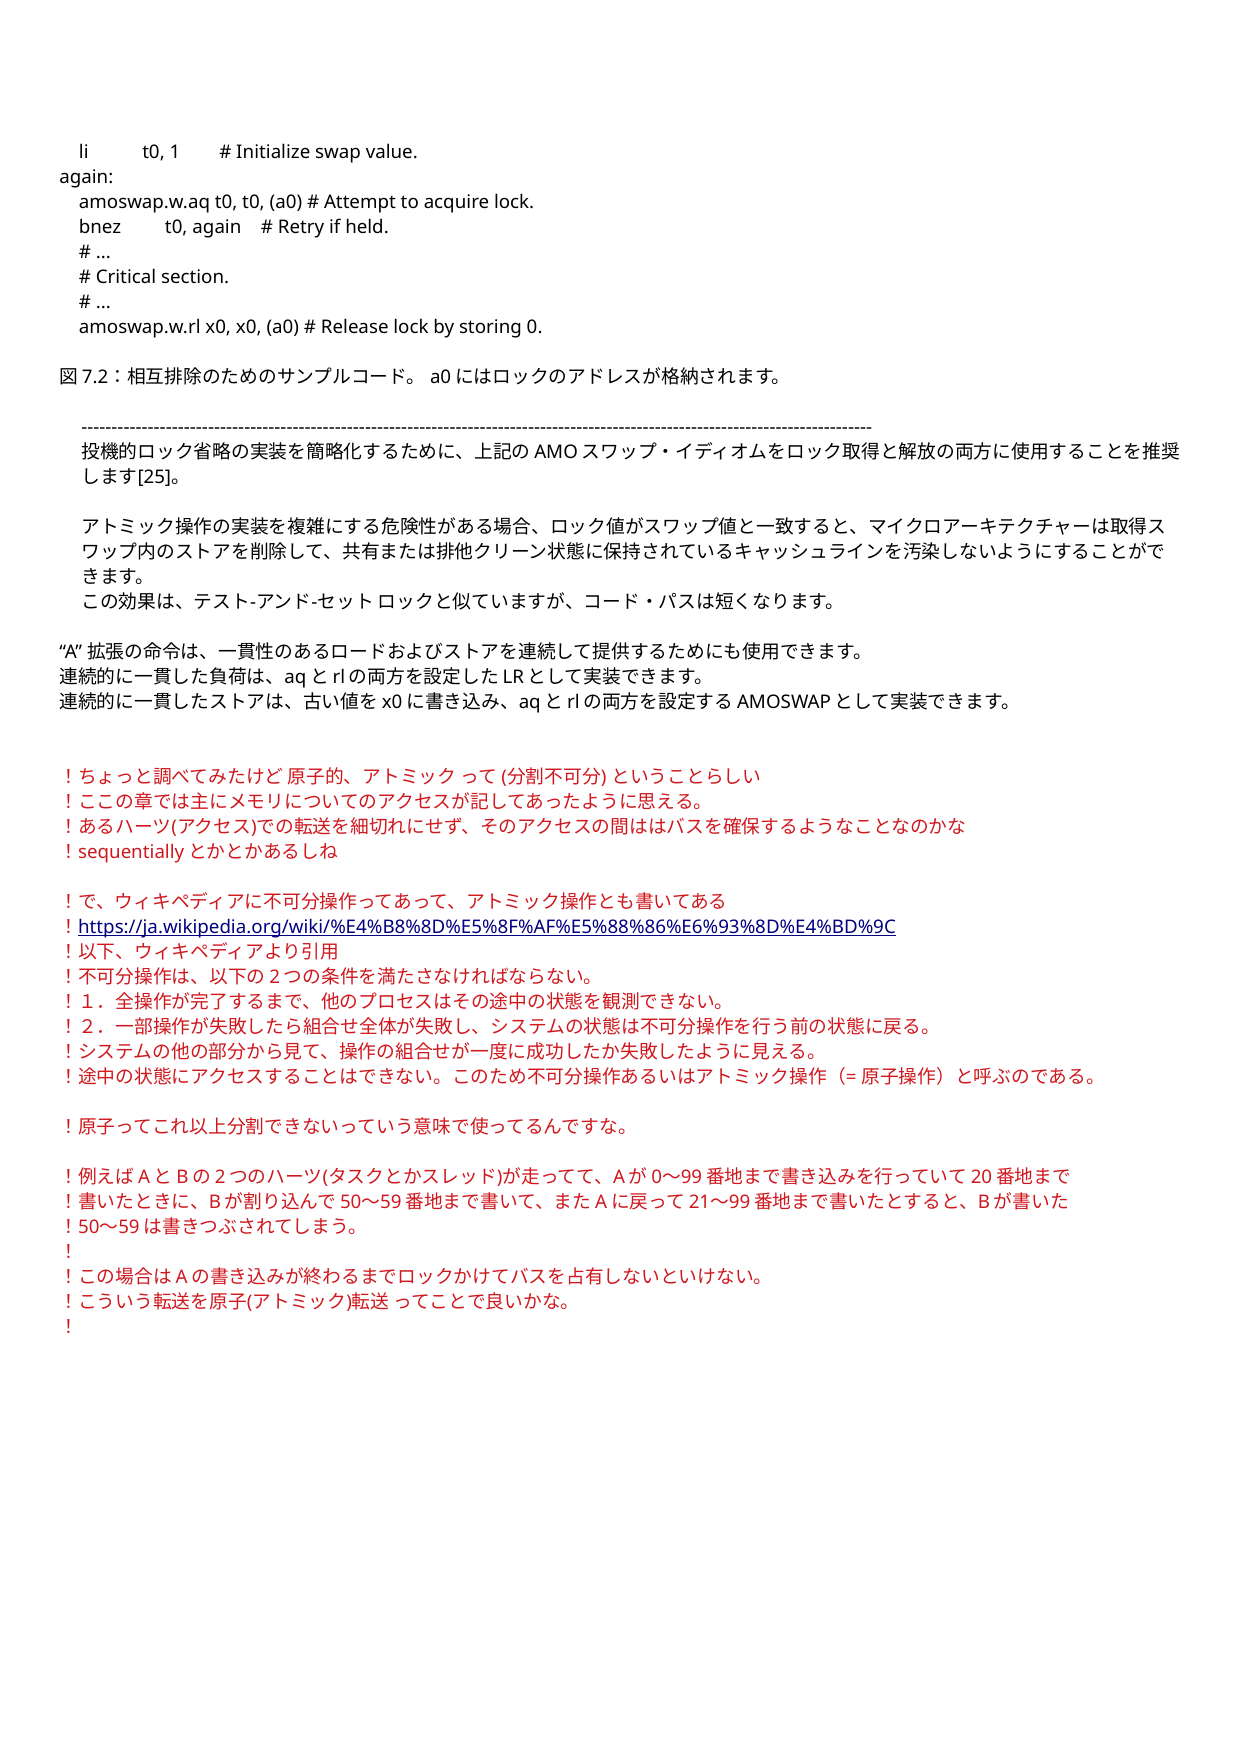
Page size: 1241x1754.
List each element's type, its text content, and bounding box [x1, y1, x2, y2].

text “A” 拡張の命令は、一貫性のあるロードおよびストアを連続して提供するためにも使用できます。 [59, 638, 1181, 663]
text 投機的ロック省略の実装を簡略化するために、上記のAMOスワップ・イディオムをロック取得と解放の両方に使用することを推奨します[25]。 [81, 438, 1181, 488]
text ！で、ウィキペディアに不可分操作ってあって、アトミック操作とも書いてある [59, 888, 1181, 913]
text ！あるハーツ(アクセス)での転送を細切れにせず、そのアクセスの間ははバスを確保するようなことなのかな [59, 813, 1181, 838]
text ！例えばAとBの2つのハーツ(タスクとかスレッド)が走ってて、Aが0～99番地まで書き込みを行っていて20番地まで [59, 1163, 1181, 1188]
text ！この場合はAの書き込みが終わるまでロックかけてバスを占有しないといけない。 [59, 1263, 1181, 1288]
text ----------------------------------------------------------------------------------------------------------------------------------- [81, 413, 1181, 438]
text # ... [59, 238, 1181, 263]
text 図7.2：相互排除のためのサンプルコード。 a0にはロックのアドレスが格納されます。 [59, 363, 1181, 388]
text # Critical section. [59, 263, 1181, 288]
text ！ [59, 1313, 1181, 1338]
text ！システムの他の部分から見て、操作の組合せが一度に成功したか失敗したように見える。 [59, 1038, 1181, 1063]
text ！書いたときに、Bが割り込んで50～59番地まで書いて、またAに戻って21～99番地まで書いたとすると、Bが書いた [59, 1188, 1181, 1213]
text ！原子ってこれ以上分割できないっていう意味で使ってるんですな。 [59, 1113, 1181, 1138]
text ！ [59, 1238, 1181, 1263]
text li t0, 1 # Initialize swap value. [59, 138, 1181, 163]
text ！ちょっと調べてみたけど 原子的、アトミック って (分割不可分) ということらしい [59, 763, 1181, 788]
text ！50～59は書きつぶされてしまう。 [59, 1213, 1181, 1238]
text ！不可分操作は、以下の2つの条件を満たさなければならない。 [59, 963, 1181, 988]
text bnez t0, again # Retry if held. [59, 213, 1181, 238]
text ！ここの章では主にメモリについてのアクセスが記してあったように思える。 [59, 788, 1181, 813]
text ！２．一部操作が失敗したら組合せ全体が失敗し、システムの状態は不可分操作を行う前の状態に戻る。 [59, 1013, 1181, 1038]
text ！sequentiallyとかとかあるしね [59, 838, 1181, 863]
text ！https://ja.wikipedia.org/wiki/%E4%B8%8D%E5%8F%AF%E5%88%86%E6%93%8D%E4%BD%9C [59, 913, 1181, 938]
text ！こういう転送を原子(アトミック)転送 ってことで良いかな。 [59, 1288, 1181, 1313]
text ！１．全操作が完了するまで、他のプロセスはその途中の状態を観測できない。 [59, 988, 1181, 1013]
text アトミック操作の実装を複雑にする危険性がある場合、ロック値がスワップ値と一致すると、マイクロアーキテクチャーは取得スワップ内のストアを削除して、共有または排他クリーン状態に保持されているキャッシュラインを汚染しないようにすることができます。 [81, 513, 1181, 588]
text amoswap.w.rl x0, x0, (a0) # Release lock by storing 0. [59, 313, 1181, 338]
text 連続的に一貫した負荷は、aqとrlの両方を設定したLRとして実装できます。 [59, 663, 1181, 688]
text # ... [59, 288, 1181, 313]
text 連続的に一貫したストアは、古い値をx0に書き込み、aqとrlの両方を設定するAMOSWAPとして実装できます。 [59, 688, 1181, 713]
text ！以下、ウィキペディアより引用 [59, 938, 1181, 963]
text この効果は、テスト-アンド-セット ロックと似ていますが、コード・パスは短くなります。 [81, 588, 1181, 613]
text ！途中の状態にアクセスすることはできない。このため不可分操作あるいはアトミック操作（= 原子操作）と呼ぶのである。 [59, 1063, 1181, 1088]
text again: [59, 163, 1181, 188]
text amoswap.w.aq t0, t0, (a0) # Attempt to acquire lock. [59, 188, 1181, 213]
